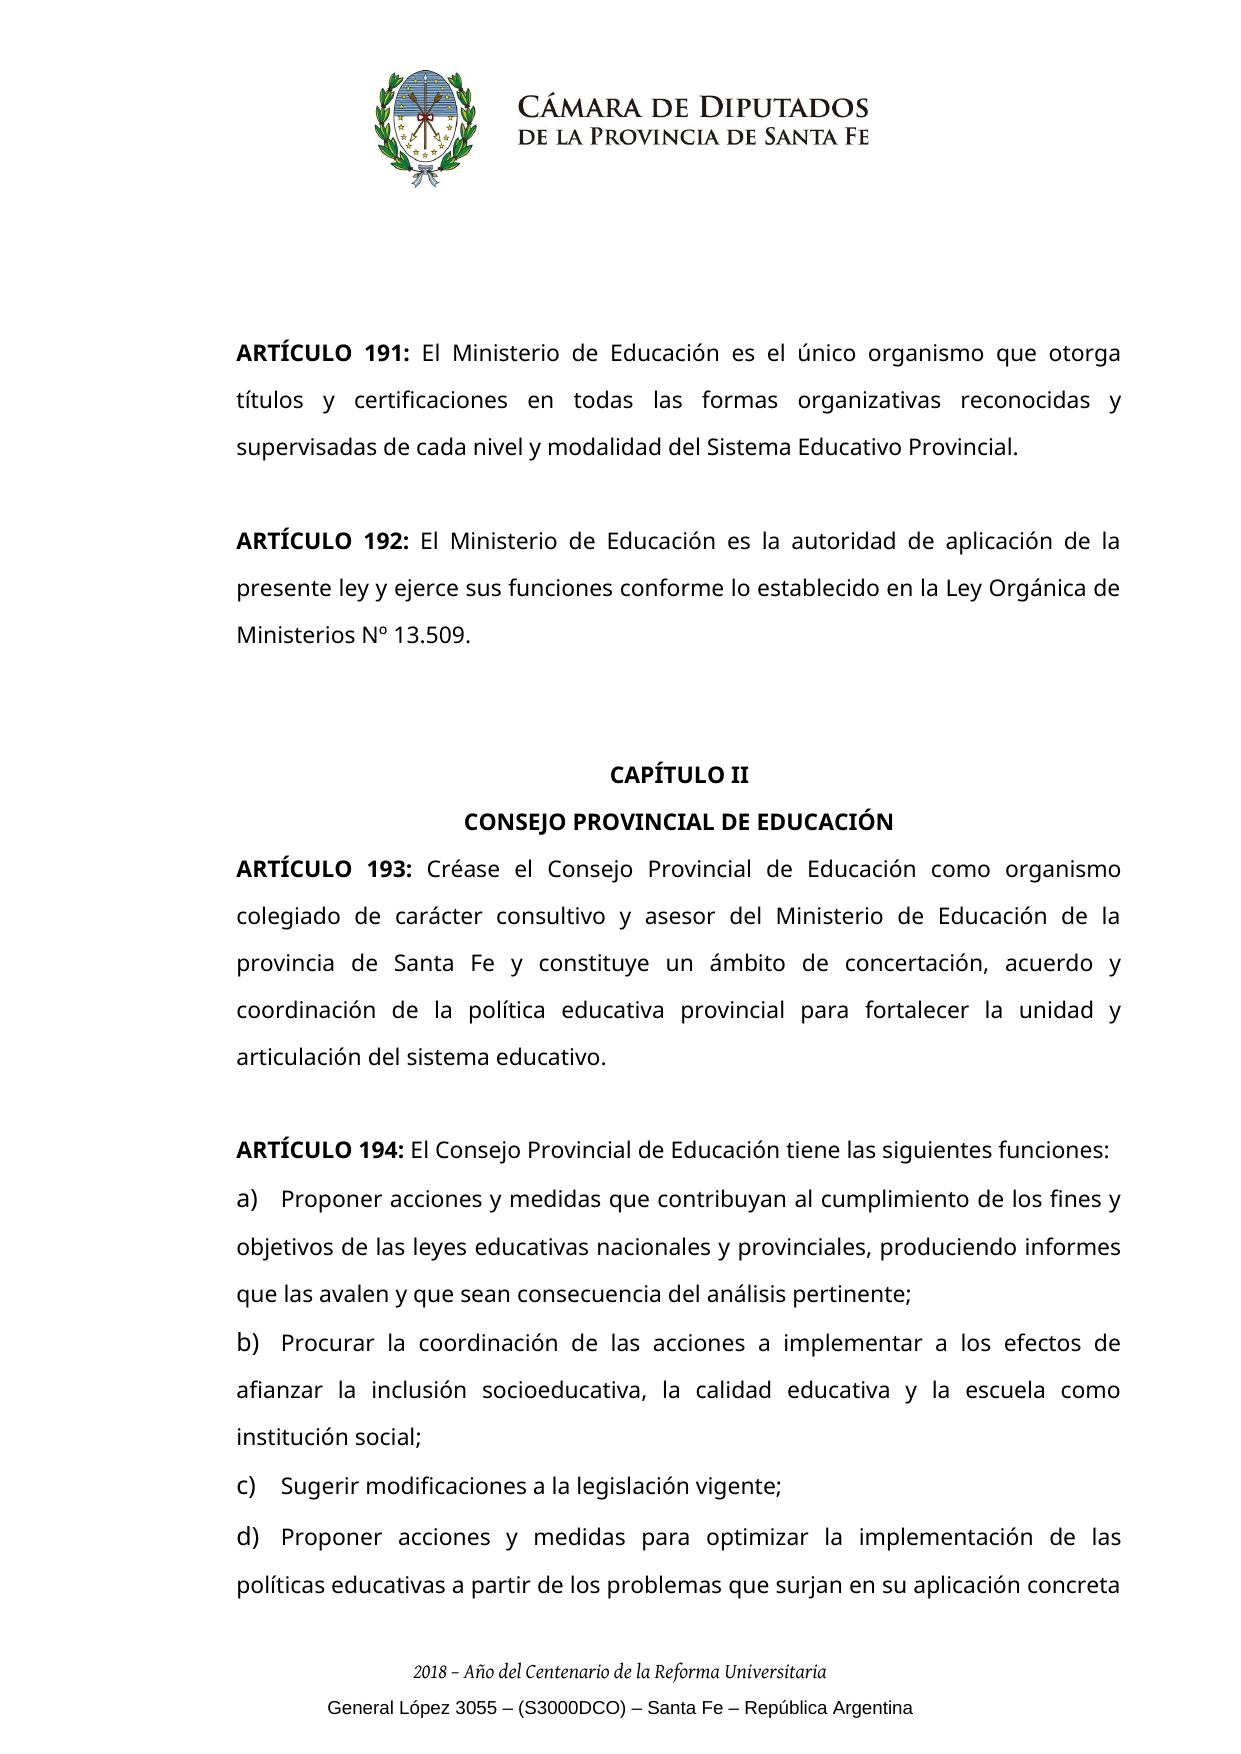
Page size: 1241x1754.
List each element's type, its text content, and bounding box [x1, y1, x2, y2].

list Sugerir modificaciones a la legislación vigente; [236, 1468, 1122, 1502]
text CONSEJO PROVINCIAL DE EDUCACIÓN [236, 806, 1122, 837]
list Proponer acciones y medidas para optimizar la implementación de las políticas educativas a partir de los problemas que surjan en su aplicación concreta [236, 1519, 1122, 1600]
list Procurar la coordinación de las acciones a implementar a los efectos de afianzar la inclusión socioeducativa, la calidad educativa y la escuela como institución social; [236, 1324, 1122, 1452]
text ARTÍCULO 191: El Ministerio de Educación es el único organismo que otorga títulos y certificaciones en todas las formas organizativas reconocidas y supervisadas de cada nivel y modalidad del Sistema Educativo Provincial. [236, 337, 1122, 462]
list Proponer acciones y medidas que contribuyan al cumplimiento de los fines y objetivos de las leyes educativas nacionales y provinciales, produciendo informes que las avalen y que sean consecuencia del análisis pertinente; [236, 1181, 1122, 1309]
text ARTÍCULO 192: El Ministerio de Educación es la autoridad de aplicación de la presente ley y ejerce sus funciones conforme lo establecido en la Ley Orgánica de Ministerios Nº 13.509. [236, 525, 1122, 650]
text ARTÍCULO 194: El Consejo Provincial de Educación tiene las siguientes funciones: [236, 1134, 1122, 1165]
picture [374, 70, 869, 192]
text ARTÍCULO 193: Créase el Consejo Provincial de Educación como organismo colegiado de carácter consultivo y asesor del Ministerio de Educación de la provincia de Santa Fe y constituye un ámbito de concertación, acuerdo y coordinación de la política educativa provincial para fortalecer la unidad y articulación del sistema educativo. [236, 853, 1122, 1072]
text CAPÍTULO II [236, 759, 1122, 790]
